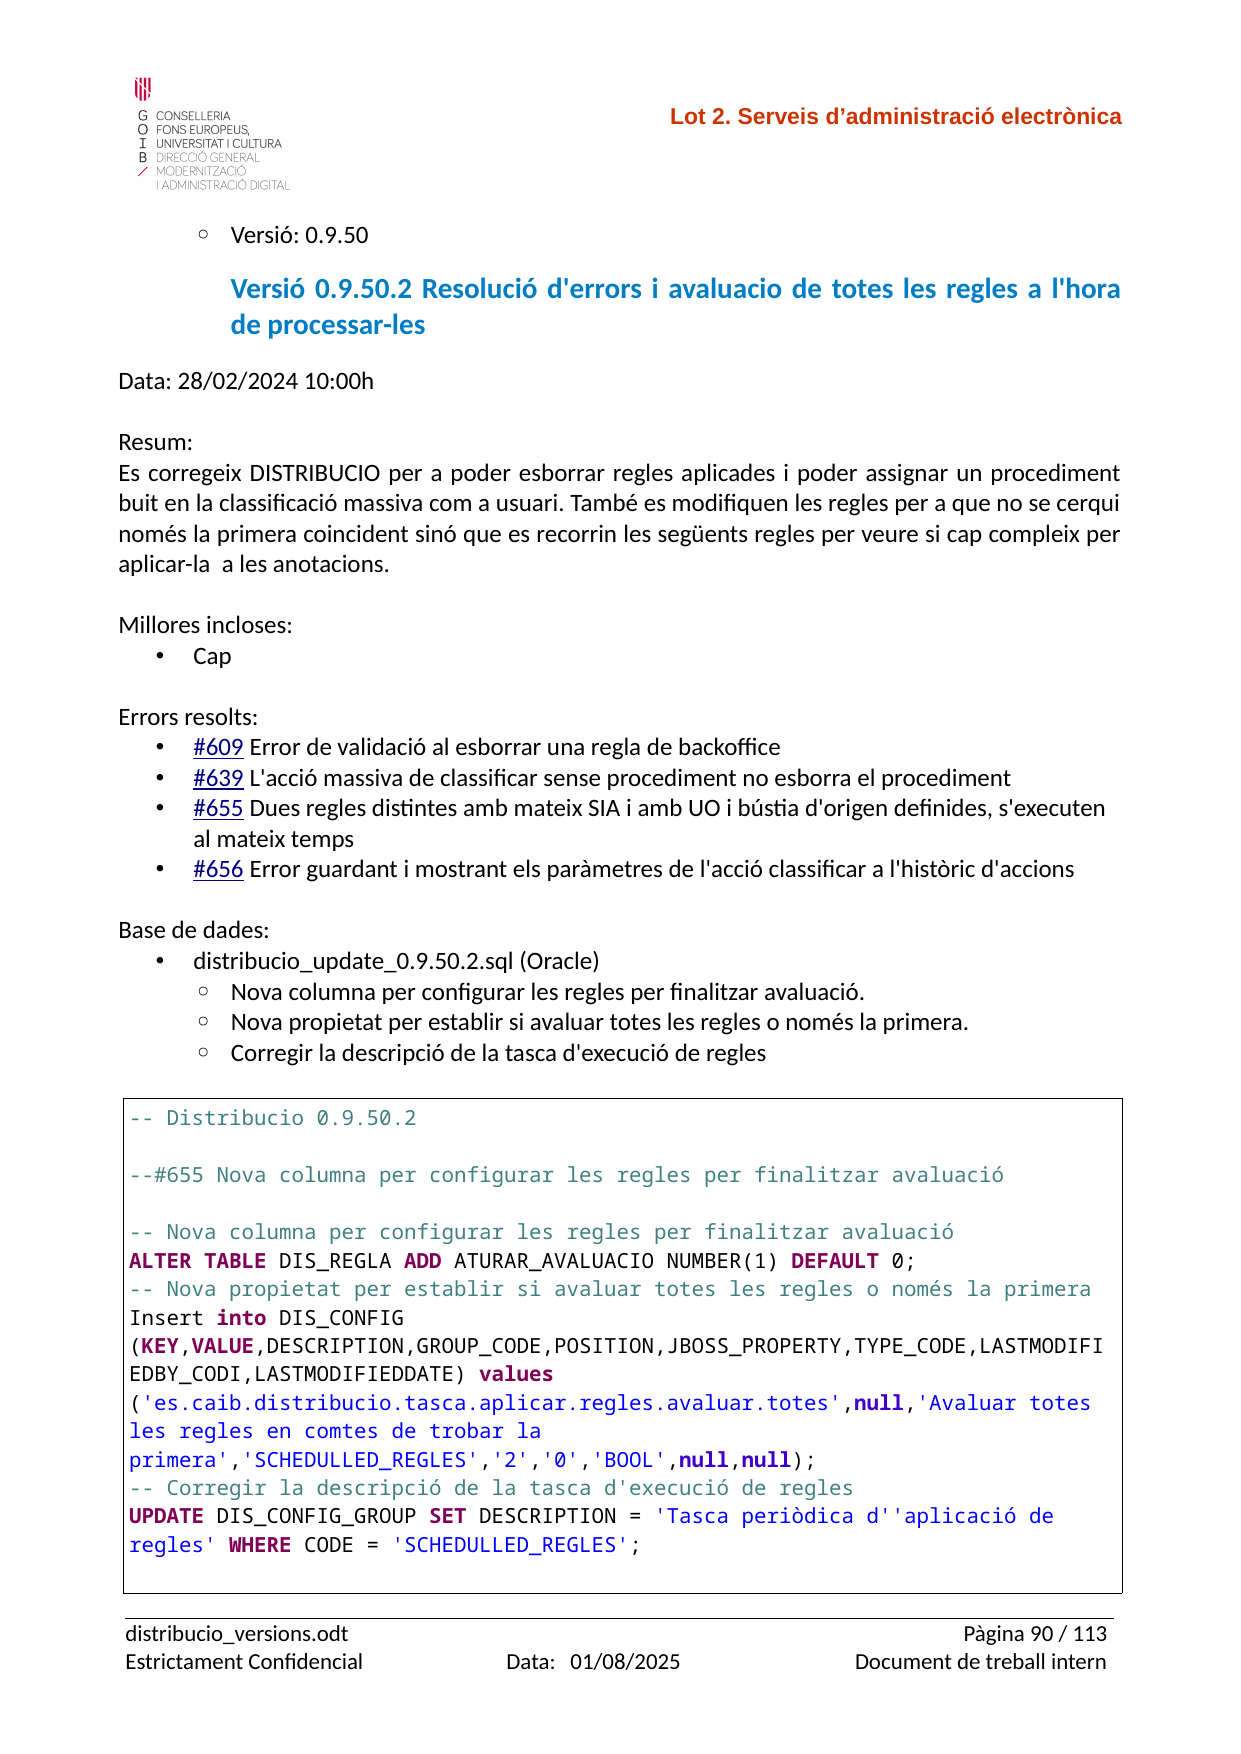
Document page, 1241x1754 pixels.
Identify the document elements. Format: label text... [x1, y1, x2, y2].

list #656 Error guardant i mostrant els paràmetres de l'acció classificar a l'històric d'accions [156, 853, 1122, 884]
text Errors resolts: [118, 701, 1122, 731]
list Nova columna per configurar les regles per finalitzar avaluació. [193, 976, 1122, 1006]
subtitle Versió 0.9.50.2 Resolució d'errors i avaluacio de totes les regles a l'hora de processar-les [153, 270, 1122, 342]
list Versió: 0.9.50 [193, 219, 1122, 250]
list Cap [156, 640, 1122, 670]
table_header -- Distribucio 0.9.50.2 --#655 Nova columna per configurar les regles per finalitzar avaluació -- Nova columna per configurar les regles per finalitzar avaluació ALTER TABLE DIS_REGLA ADD ATURAR_AVALUACIO NUMBER(1) DEFAULT 0; -- Nova propietat per establir si avaluar totes les regles o només la primera Insert into DIS_CONFIG (KEY,VALUE,DESCRIPTION,GROUP_CODE,POSITION,JBOSS_PROPERTY,TYPE_CODE,LASTMODIFIEDBY_CODI,LASTMODIFIEDDATE) values ('es.caib.distribucio.tasca.aplicar.regles.avaluar.totes',null,'Avaluar totes les regles en comtes de trobar la primera','SCHEDULLED_REGLES','2','0','BOOL',null,null); -- Corregir la descripció de la tasca d'execució de regles UPDATE DIS_CONFIG_GROUP SET DESCRIPTION = 'Tasca periòdica d''aplicació de regles' WHERE CODE = 'SCHEDULLED_REGLES'; [124, 1099, 1122, 1593]
text Resum: [118, 426, 1122, 457]
text Data: 28/02/2024 10:00h [118, 365, 1122, 396]
list #655 Dues regles distintes amb mateix SIA i amb UO i bústia d'origen definides, s'executen al mateix temps [156, 792, 1122, 853]
text Base de dades: [118, 914, 1122, 945]
text Millores incloses: [118, 609, 1122, 640]
list Corregir la descripció de la tasca d'execució de regles [193, 1037, 1122, 1067]
list #639 L'acció massiva de classificar sense procediment no esborra el procediment [156, 762, 1122, 792]
picture [126, 70, 299, 197]
list distribucio_update_0.9.50.2.sql (Oracle) [156, 945, 1122, 976]
text Es corregeix DISTRIBUCIO per a poder esborrar regles aplicades i poder assignar un procediment buit en la classificació massiva com a usuari. També es modifiquen les regles per a que no se cerqui només la primera coincident sinó que es recorrin les següents regles per veure si cap compleix per aplicar-la a les anotacions. [118, 457, 1122, 579]
list Nova propietat per establir si avaluar totes les regles o només la primera. [193, 1006, 1122, 1037]
list #609 Error de validació al esborrar una regla de backoffice [156, 731, 1122, 762]
